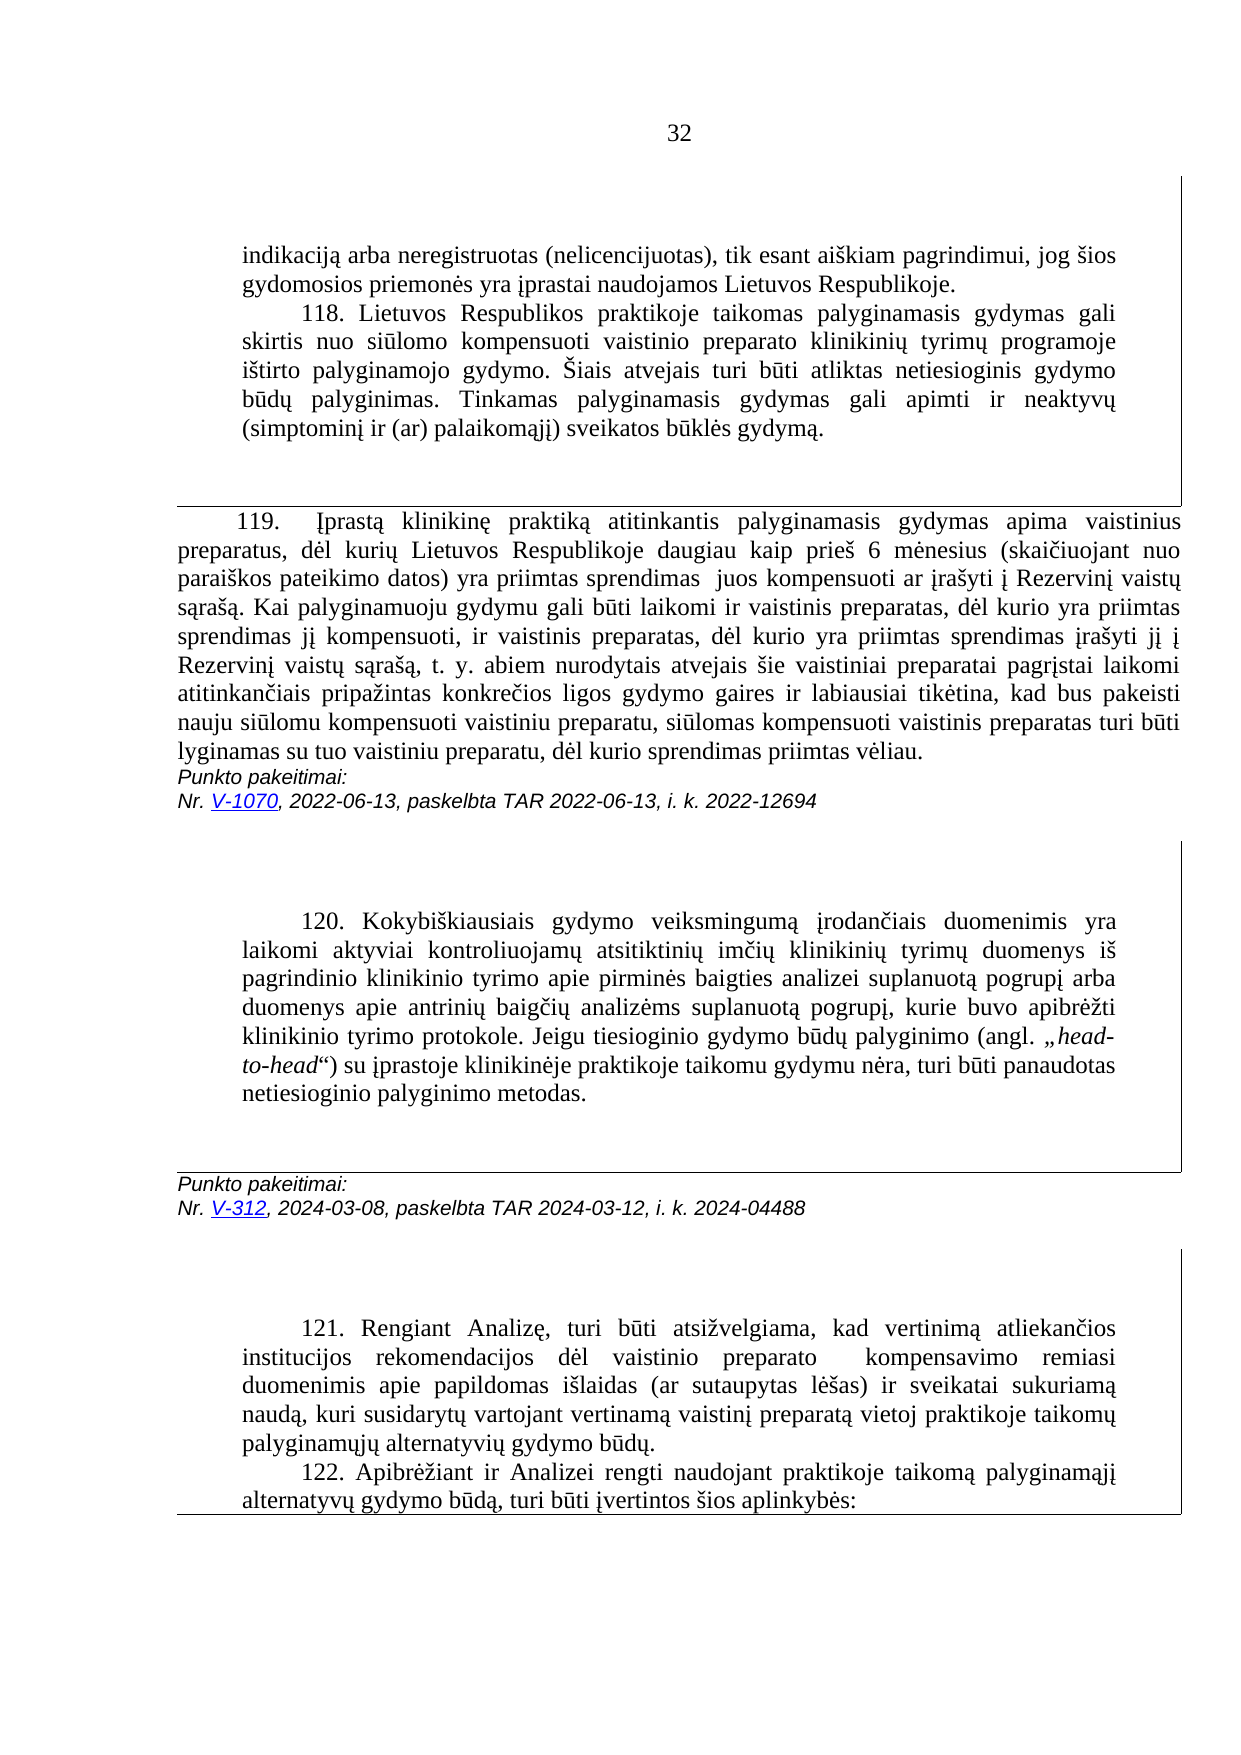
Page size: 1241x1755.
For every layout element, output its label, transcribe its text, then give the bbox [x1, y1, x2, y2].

text 121. Rengiant Analizę, turi būti atsižvelgiama, kad vertinimą atliekančios institucijos rekomendacijos dėl vaistinio preparato kompensavimo remiasi duomenimis apie papildomas išlaidas (ar sutaupytas lėšas) ir sveikatai sukuriamą naudą, kuri susidarytų vartojant vertinamą vaistinį preparatą vietoj praktikoje taikomų palyginamųjų alternatyvių gydymo būdų. [177, 1248, 1181, 1457]
text Punkto pakeitimai: [177, 1172, 1181, 1196]
text indikaciją arba neregistruotas (nelicencijuotas), tik esant aiškiam pagrindimui, jog šios gydomosios priemonės yra įprastai naudojamos Lietuvos Respublikoje. [177, 176, 1181, 298]
text 120. Kokybiškiausiais gydymo veiksmingumą įrodančiais duomenimis yra laikomi aktyviai kontroliuojamų atsitiktinių imčių klinikinių tyrimų duomenys iš pagrindinio klinikinio tyrimo apie pirminės baigties analizei suplanuotą pogrupį arba duomenys apie antrinių baigčių analizėms suplanuotą pogrupį, kurie buvo apibrėžti klinikinio tyrimo protokole. Jeigu tiesioginio gydymo būdų palyginimo (angl. „head-to-head“) su įprastoje klinikinėje praktikoje taikomu gydymu nėra, turi būti panaudotas netiesioginio palyginimo metodas. [177, 841, 1181, 1172]
text Nr. V-1070, 2022-06-13, paskelbta TAR 2022-06-13, i. k. 2022-12694 [177, 789, 1181, 813]
text Nr. V-312, 2024-03-08, paskelbta TAR 2024-03-12, i. k. 2024-04488 [177, 1196, 1181, 1220]
text 122. Apibrėžiant ir Analizei rengti naudojant praktikoje taikomą palyginamąjį alternatyvų gydymo būdą, turi būti įvertintos šios aplinkybės: [177, 1457, 1181, 1514]
text 119. Įprastą klinikinę praktiką atitinkantis palyginamasis gydymas apima vaistinius preparatus, dėl kurių Lietuvos Respublikoje daugiau kaip prieš 6 mėnesius (skaičiuojant nuo paraiškos pateikimo datos) yra priimtas sprendimas juos kompensuoti ar įrašyti į Rezervinį vaistų sąrašą. Kai palyginamuoju gydymu gali būti laikomi ir vaistinis preparatas, dėl kurio yra priimtas sprendimas jį kompensuoti, ir vaistinis preparatas, dėl kurio yra priimtas sprendimas įrašyti jį į Rezervinį vaistų sąrašą, t. y. abiem nurodytais atvejais šie vaistiniai preparatai pagrįstai laikomi atitinkančiais pripažintas konkrečios ligos gydymo gaires ir labiausiai tikėtina, kad bus pakeisti nauju siūlomu kompensuoti vaistiniu preparatu, siūlomas kompensuoti vaistinis preparatas turi būti lyginamas su tuo vaistiniu preparatu, dėl kurio sprendimas priimtas vėliau. [177, 506, 1181, 765]
text 118. Lietuvos Respublikos praktikoje taikomas palyginamasis gydymas gali skirtis nuo siūlomo kompensuoti vaistinio preparato klinikinių tyrimų programoje ištirto palyginamojo gydymo. Šiais atvejais turi būti atliktas netiesioginis gydymo būdų palyginimas. Tinkamas palyginamasis gydymas gali apimti ir neaktyvų (simptominį ir (ar) palaikomąjį) sveikatos būklės gydymą. [177, 298, 1181, 506]
text Punkto pakeitimai: [177, 765, 1181, 789]
